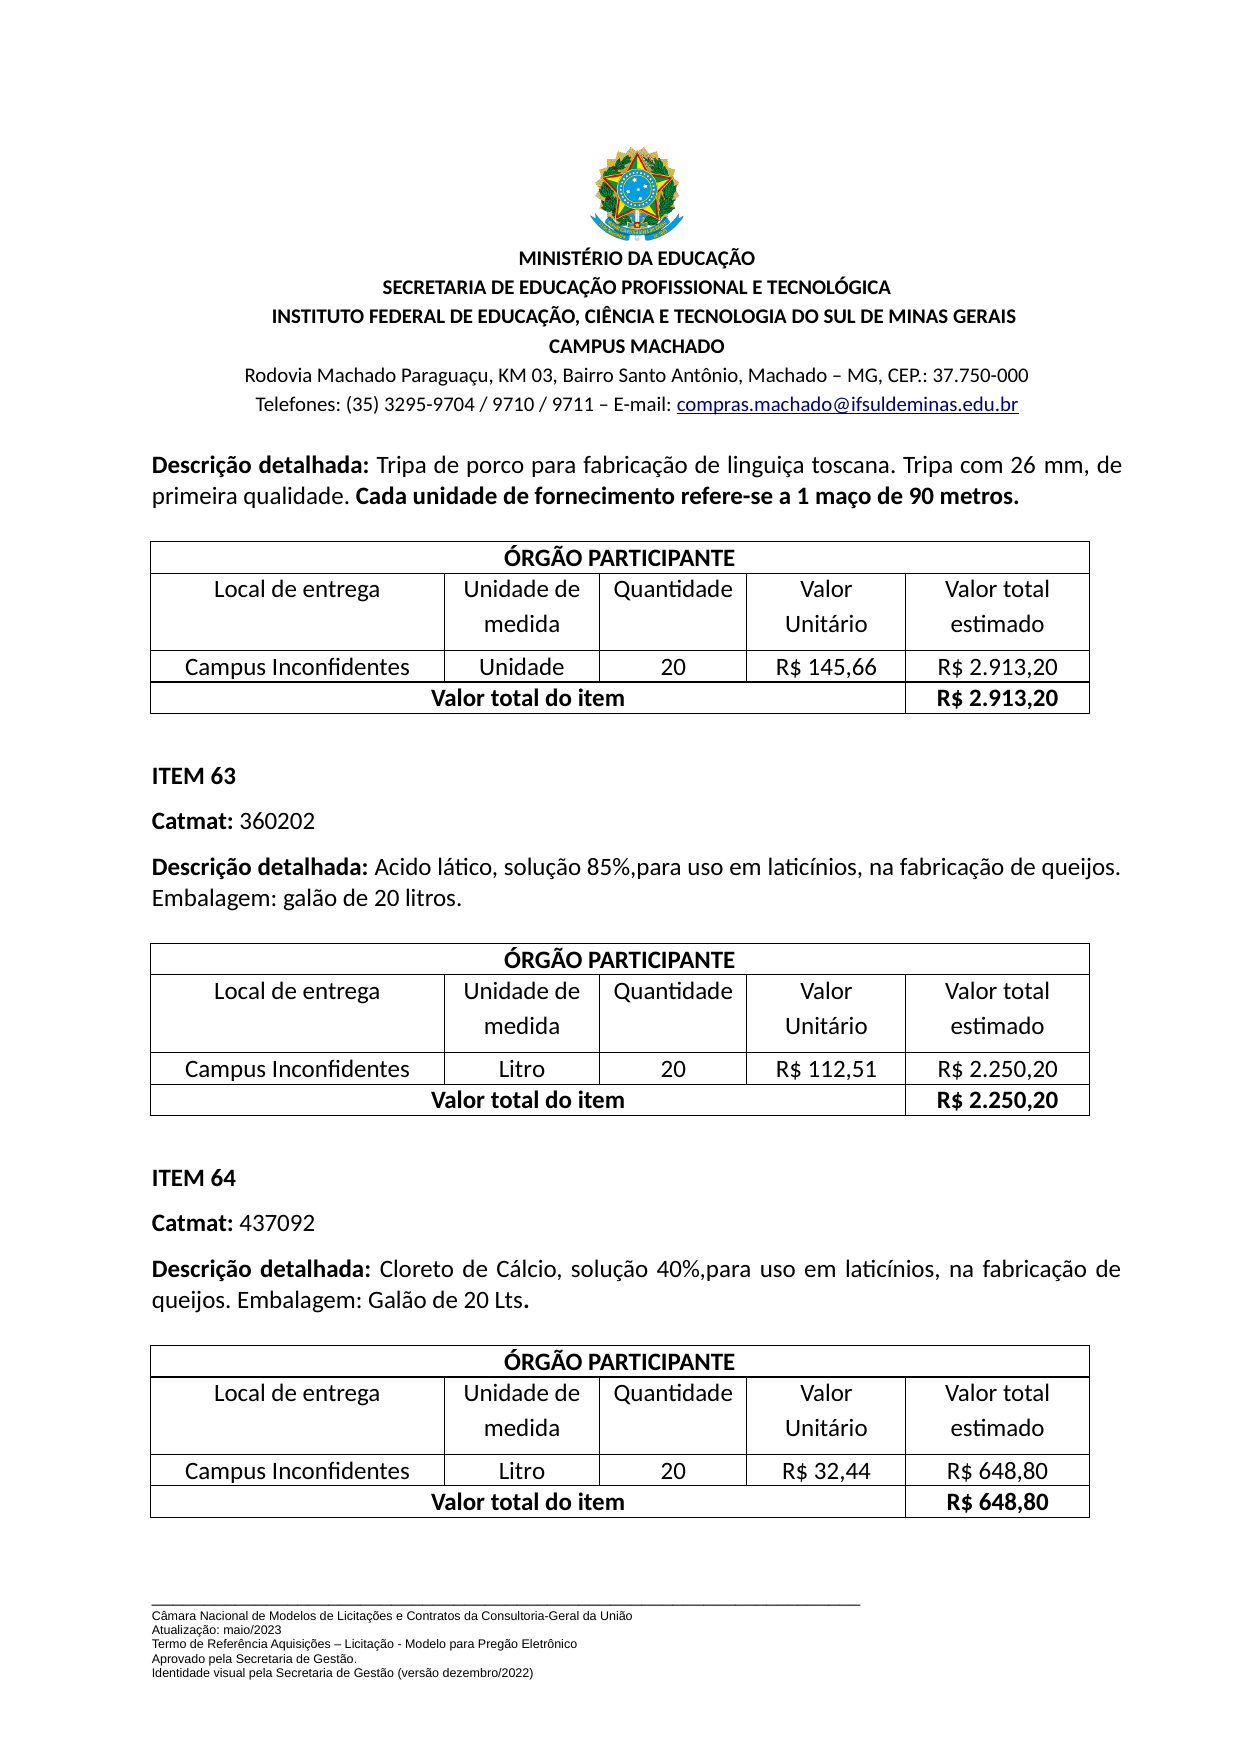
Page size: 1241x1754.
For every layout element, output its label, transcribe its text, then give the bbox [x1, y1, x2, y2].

table_cell 20 [600, 1455, 746, 1485]
table_cell Quantidade [600, 975, 746, 1052]
table_cell Campus Inconfidentes [151, 651, 444, 681]
picture [630, 236, 645, 241]
picture [656, 223, 665, 228]
text Catmat: 437092 [152, 1207, 1122, 1238]
table_cell Local de entrega [151, 1378, 444, 1454]
table_cell Valor Unitário [747, 1378, 905, 1454]
table_cell R$ 32,44 [747, 1455, 905, 1485]
table_cell Valor total estimado [906, 574, 1089, 650]
text ITEM 63 [152, 760, 1122, 790]
table_cell Valor total do item [151, 1085, 905, 1115]
table_header ÓRGÃO PARTICIPANTE [151, 1346, 1089, 1376]
table_cell R$ 2.913,20 [906, 683, 1089, 713]
text Descrição detalhada: Acido lático, solução 85%,para uso em laticínios, na fabricação de queijos. Embalagem: galão de 20 litros. [152, 851, 1122, 912]
table_cell Unidade [445, 651, 599, 681]
table_cell R$ 145,66 [747, 651, 905, 681]
picture [652, 219, 684, 241]
text Catmat: 360202 [152, 806, 1122, 836]
text Descrição detalhada: Cloreto de Cálcio, solução 40%,para uso em laticínios, na fabricação de queijos. Embalagem: Galão de 20 Lts. [152, 1253, 1122, 1314]
table_cell R$ 648,80 [906, 1486, 1089, 1517]
table_header ÓRGÃO PARTICIPANTE [151, 542, 1089, 572]
table_cell Unidade de medida [445, 1378, 599, 1454]
table_cell Quantidade [600, 1378, 746, 1454]
table_cell R$ 112,51 [747, 1053, 905, 1083]
table_cell R$ 2.250,20 [906, 1085, 1089, 1115]
table_header ÓRGÃO PARTICIPANTE [151, 944, 1089, 974]
table_cell Valor Unitário [747, 975, 905, 1052]
table_cell Unidade de medida [445, 975, 599, 1052]
table_cell Campus Inconfidentes [151, 1053, 444, 1083]
table_cell R$ 648,80 [906, 1455, 1089, 1485]
table_cell Local de entrega [151, 975, 444, 1052]
table_cell Litro [445, 1455, 599, 1485]
table_cell Local de entrega [151, 574, 444, 650]
table_cell R$ 2.913,20 [906, 651, 1089, 681]
table_cell Litro [445, 1053, 599, 1083]
text ITEM 64 [152, 1162, 1122, 1192]
table_cell Valor total do item [151, 1486, 905, 1517]
table_cell Valor total estimado [906, 1378, 1089, 1454]
table_cell Unidade de medida [445, 574, 599, 650]
table_cell 20 [600, 1053, 746, 1083]
table_cell 20 [600, 651, 746, 681]
table_cell Quantidade [600, 574, 746, 650]
table_cell Campus Inconfidentes [151, 1455, 444, 1485]
text Descrição detalhada: Tripa de porco para fabricação de linguiça toscana. Tripa com 26 mm, de primeira qualidade. Cada unidade de fornecimento refere-se a 1 maço de 90 metros. [152, 449, 1122, 510]
table_cell Valor total do item [151, 683, 905, 713]
picture [590, 147, 684, 241]
table_cell Valor total estimado [906, 975, 1089, 1052]
table_cell Valor Unitário [747, 574, 905, 650]
table_cell R$ 2.250,20 [906, 1053, 1089, 1083]
